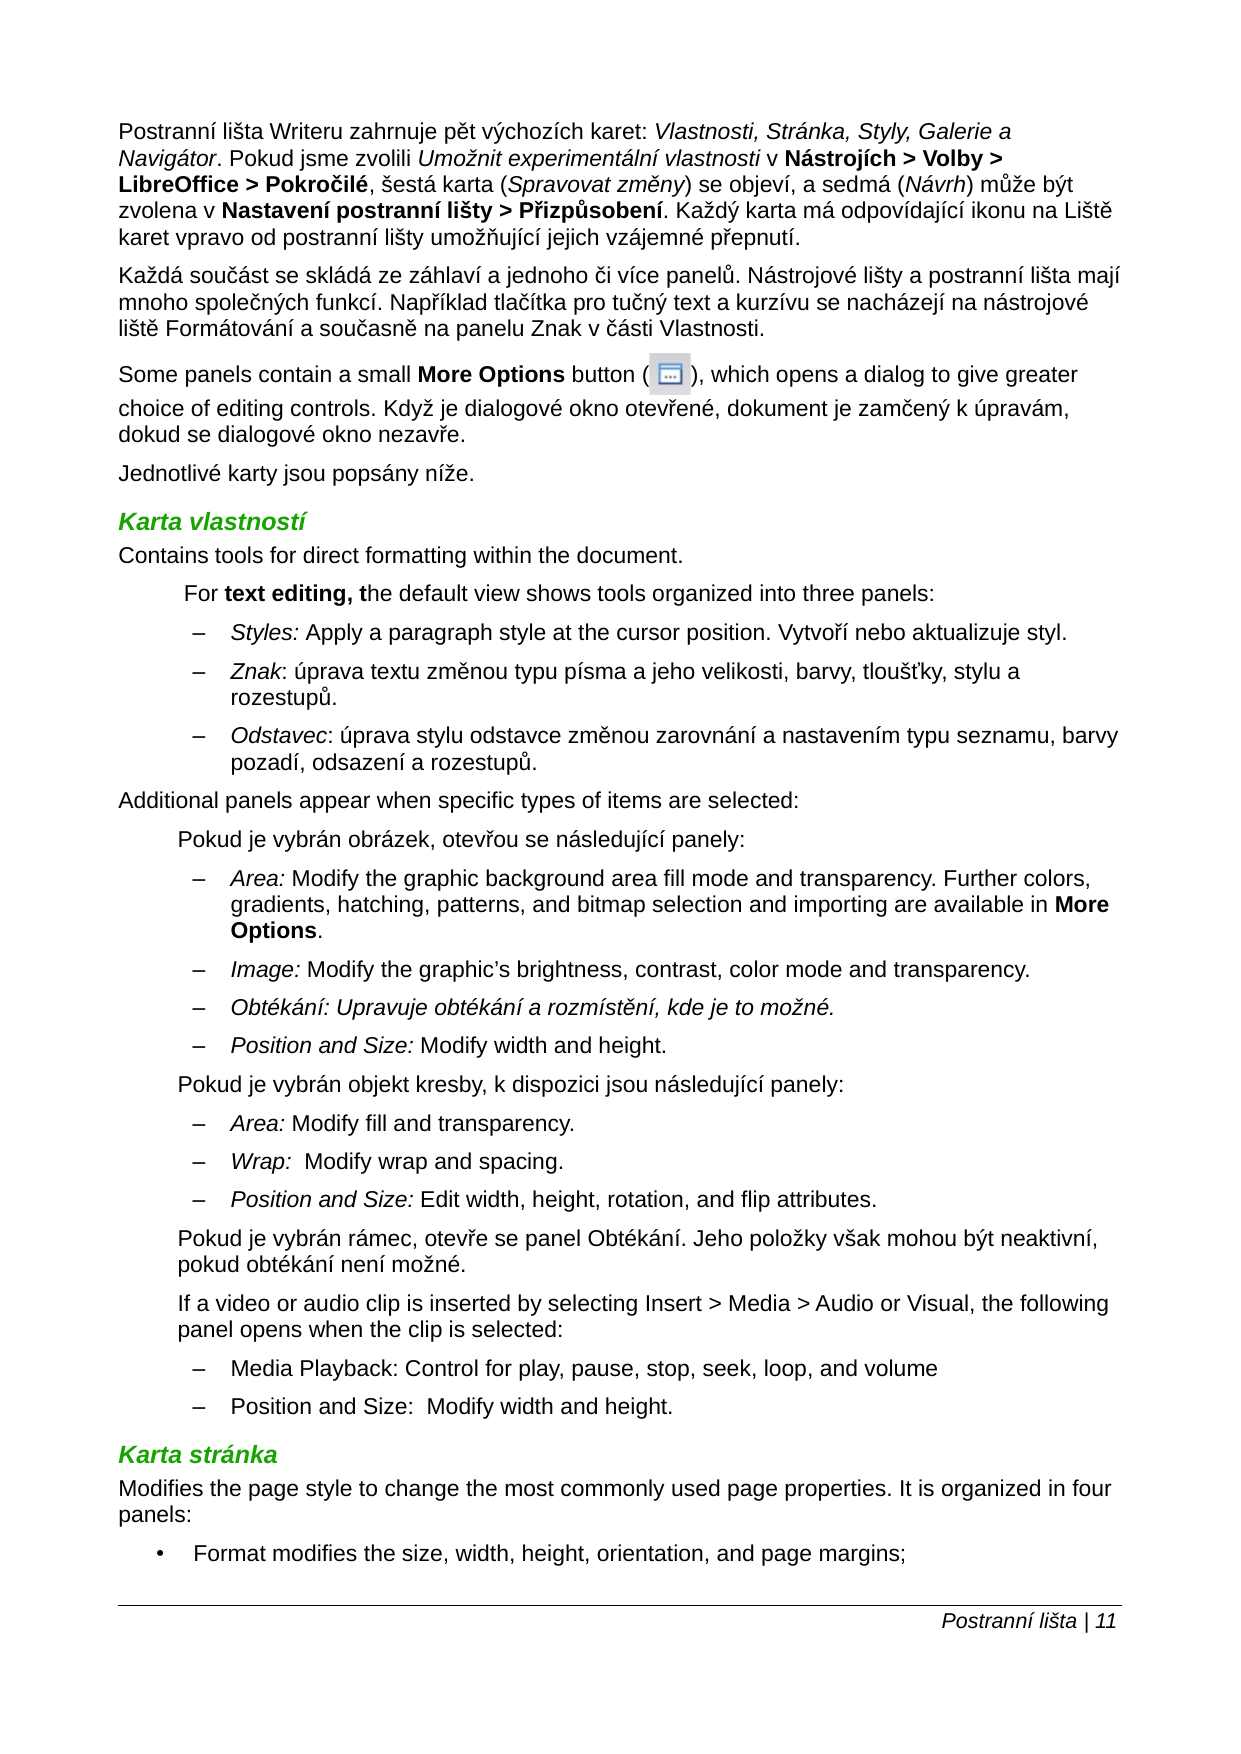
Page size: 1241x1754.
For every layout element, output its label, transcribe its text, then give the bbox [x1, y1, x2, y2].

text Contains tools for direct formatting within the document. [118, 542, 1122, 568]
list Position and Size: Modify width and height. [192, 1032, 1122, 1059]
text Postranní lišta Writeru zahrnuje pět výchozích karet: Vlastnosti, Stránka, Styly, Galerie a Navigátor. Pokud jsme zvolili Umožnit experimentální vlastnosti v Nástrojích > Volby > LibreOffice > Pokročilé, šestá karta (Spravovat změny) se objeví, a sedmá (Návrh) může být zvolena v Nastavení postranní lišty > Přizpůsobení. Každý karta má odpovídající ikonu na Liště karet vpravo od postranní lišty umožňující jejich vzájemné přepnutí. [118, 118, 1122, 250]
text Pokud je vybrán obrázek, otevřou se následující panely: [177, 826, 1122, 852]
list Styles: Apply a paragraph style at the cursor position. Vytvoří nebo aktualizuje styl. [192, 619, 1122, 646]
text Modifies the page style to change the most commonly used page properties. It is organized in four panels: [118, 1475, 1122, 1528]
subtitle Karta stránka [118, 1440, 1122, 1469]
list Obtékání: Upravuje obtékání a rozmístění, kde je to možné. [192, 994, 1122, 1020]
list Area: Modify the graphic background area fill mode and transparency. Further colors, gradients, hatching, patterns, and bitmap selection and importing are available in More Options. [192, 865, 1122, 944]
picture [649, 353, 691, 395]
text Additional panels appear when specific types of items are selected: [118, 787, 1122, 813]
text Každá součást se skládá ze záhlaví a jednoho či více panelů. Nástrojové lišty a postranní lišta mají mnoho společných funkcí. Například tlačítka pro tučný text a kurzívu se nacházejí na nástrojové liště Formátování a současně na panelu Znak v části Vlastnosti. [118, 262, 1122, 341]
list Odstavec: úprava stylu odstavce změnou zarovnání a nastavením typu seznamu, barvy pozadí, odsazení a rozestupů. [192, 722, 1122, 775]
list Wrap: Modify wrap and spacing. [192, 1148, 1122, 1174]
list Media Playback: Control for play, pause, stop, seek, loop, and volume [192, 1355, 1122, 1381]
text Pokud je vybrán objekt kresby, k dispozici jsou následující panely: [177, 1071, 1122, 1097]
list Position and Size: Edit width, height, rotation, and flip attributes. [192, 1186, 1122, 1213]
list Image: Modify the graphic’s brightness, contrast, color mode and transparency. [192, 956, 1122, 982]
list Znak: úprava textu změnou typu písma a jeho velikosti, barvy, tloušťky, stylu a rozestupů. [192, 658, 1122, 710]
text Jednotlivé karty jsou popsány níže. [118, 460, 1122, 486]
text For text editing, the default view shows tools organized into three panels: [177, 580, 1122, 607]
list Area: Modify fill and transparency. [192, 1109, 1122, 1136]
list Position and Size: Modify width and height. [192, 1393, 1122, 1420]
text Some panels contain a small More Options button (), which opens a dialog to give greater choice of editing controls. Když je dialogové okno otevřené, dokument je zamčený k úpravám, dokud se dialogové okno nezavře. [118, 354, 1122, 447]
text If a video or audio clip is inserted by selecting Insert > Media > Audio or Visual, the following panel opens when the clip is selected: [177, 1290, 1122, 1342]
subtitle Karta vlastností [118, 507, 1122, 536]
list Format modifies the size, width, height, orientation, and page margins; [156, 1540, 1122, 1567]
text Pokud je vybrán rámec, otevře se panel Obtékání. Jeho položky však mohou být neaktivní, pokud obtékání není možné. [177, 1224, 1122, 1277]
